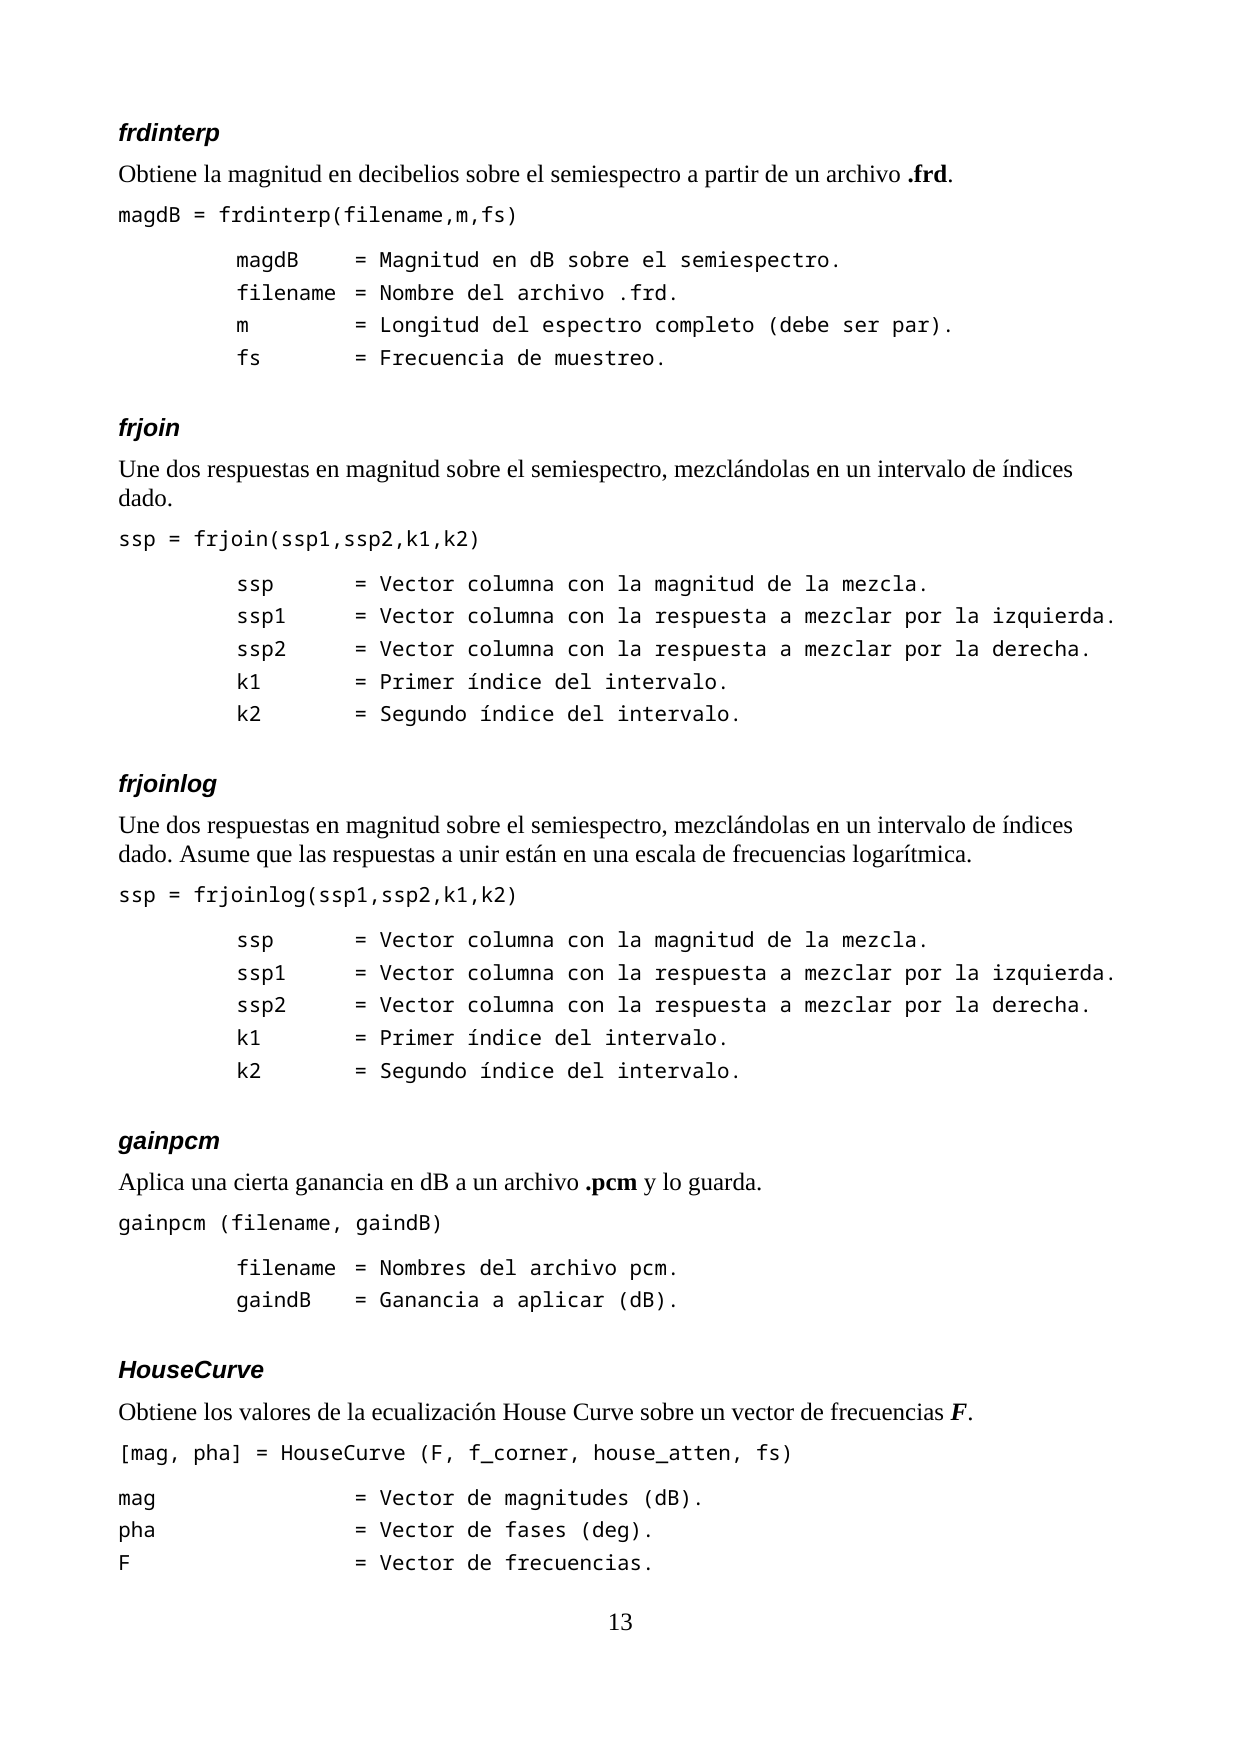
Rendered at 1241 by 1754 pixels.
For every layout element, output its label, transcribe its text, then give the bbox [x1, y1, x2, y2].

text magdB = Magnitud en dB sobre el semiespectro. filename = Nombre del archivo .frd. m = Longitud del espectro completo (debe ser par). fs = Frecuencia de muestreo. [118, 245, 1122, 372]
text ssp = Vector columna con la magnitud de la mezcla. ssp1 = Vector columna con la respuesta a mezclar por la izquierda. ssp2 = Vector columna con la respuesta a mezclar por la derecha. k1 = Primer índice del intervalo. k2 = Segundo índice del intervalo. [118, 569, 1122, 728]
text ssp = frjoinlog(ssp1,ssp2,k1,k2) [118, 880, 1122, 909]
text ssp = frjoin(ssp1,ssp2,k1,k2) [118, 524, 1122, 552]
text Obtiene la magnitud en decibelios sobre el semiespectro a partir de un archivo .frd. [118, 159, 1122, 188]
text [mag, pha] = HouseCurve (F, f_corner, house_atten, fs) [118, 1438, 1122, 1466]
subtitle frjoin [118, 413, 1122, 442]
subtitle HouseCurve [118, 1356, 1122, 1384]
text Obtiene los valores de la ecualización House Curve sobre un vector de frecuencias F. [118, 1397, 1122, 1425]
subtitle gainpcm [118, 1126, 1122, 1154]
subtitle frjoinlog [118, 769, 1122, 798]
text ssp = Vector columna con la magnitud de la mezcla. ssp1 = Vector columna con la respuesta a mezclar por la izquierda. ssp2 = Vector columna con la respuesta a mezclar por la derecha. k1 = Primer índice del intervalo. k2 = Segundo índice del intervalo. [118, 925, 1122, 1084]
text gainpcm (filename, gaindB) [118, 1208, 1122, 1236]
text Aplica una cierta ganancia en dB a un archivo .pcm y lo guarda. [118, 1167, 1122, 1196]
text Une dos respuestas en magnitud sobre el semiespectro, mezclándolas en un intervalo de índices dado. [118, 454, 1122, 512]
text filename = Nombres del archivo pcm. gaindB = Ganancia a aplicar (dB). [118, 1253, 1122, 1314]
text magdB = frdinterp(filename,m,fs) [118, 200, 1122, 229]
text Une dos respuestas en magnitud sobre el semiespectro, mezclándolas en un intervalo de índices dado. Asume que las respuestas a unir están en una escala de frecuencias logarítmica. [118, 811, 1122, 868]
text mag = Vector de magnitudes (dB). pha = Vector de fases (deg). F = Vector de frecuencias. [118, 1483, 1122, 1576]
subtitle frdinterp [118, 118, 1122, 147]
